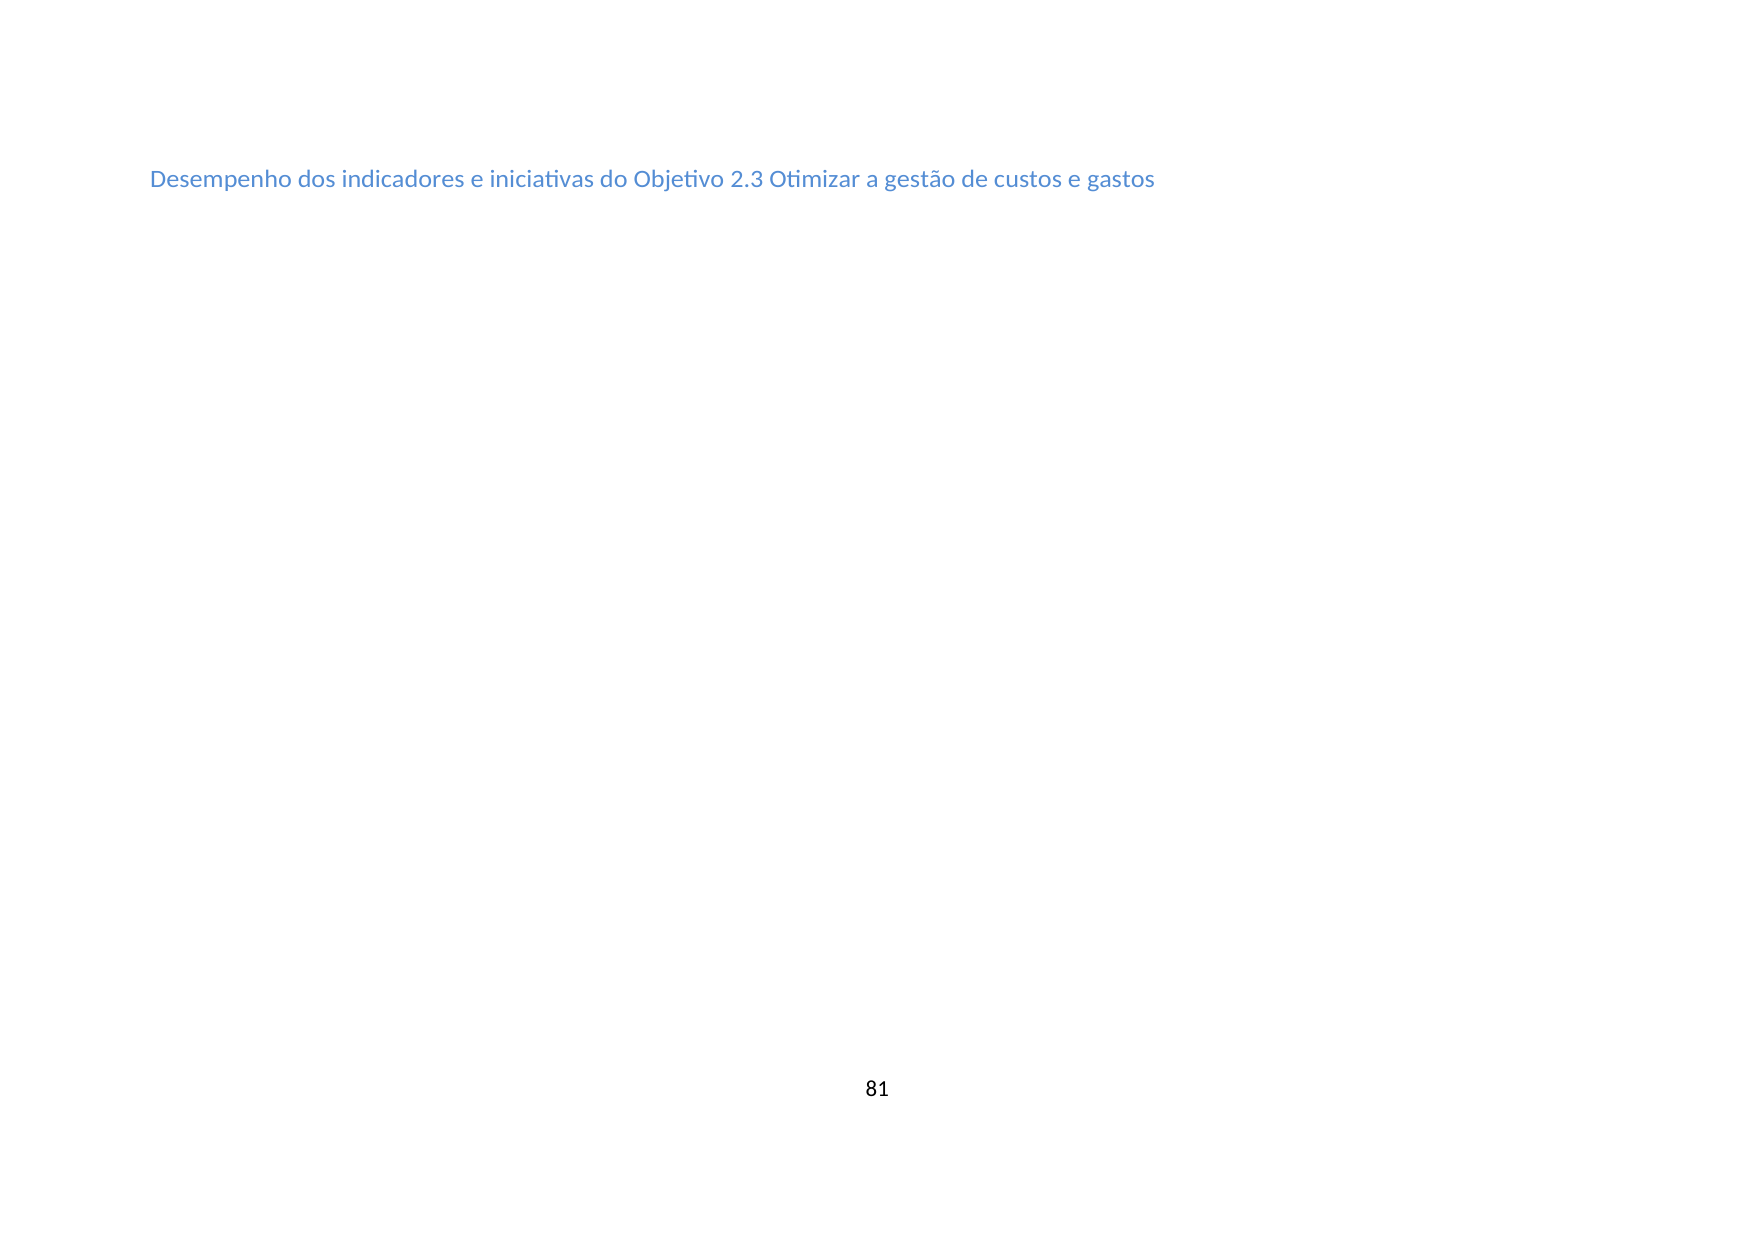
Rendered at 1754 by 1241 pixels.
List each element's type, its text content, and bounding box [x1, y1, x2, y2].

subtitle Desempenho dos indicadores e iniciativas do Objetivo 2.3 Otimizar a gestão de custos e gastos [150, 163, 1473, 193]
